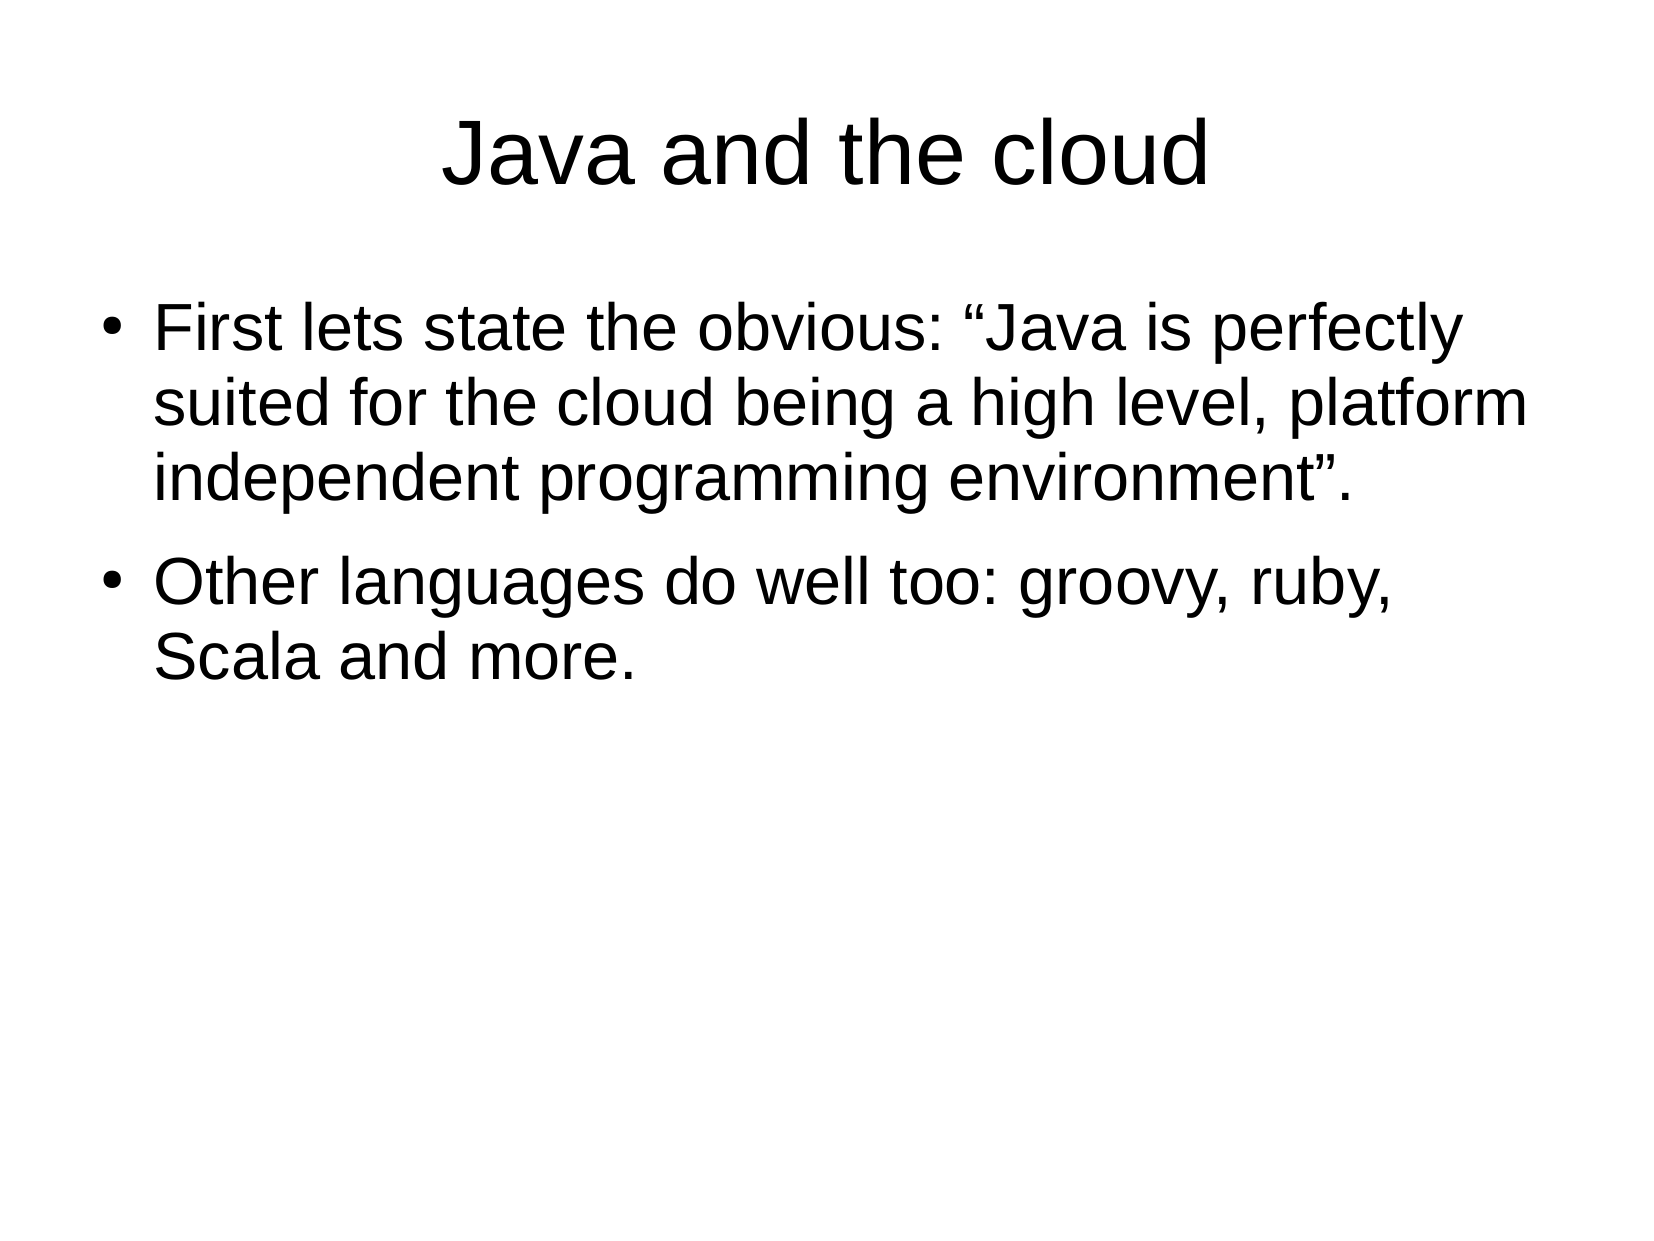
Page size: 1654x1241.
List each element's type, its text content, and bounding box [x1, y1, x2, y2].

title Java and the cloud [82, 49, 1571, 257]
list First lets state the obvious: “Java is perfectly suited for the cloud being a high level, platform independent programming environment”. Other languages do well too: groovy, ruby, Scala and more. [82, 290, 1538, 1010]
